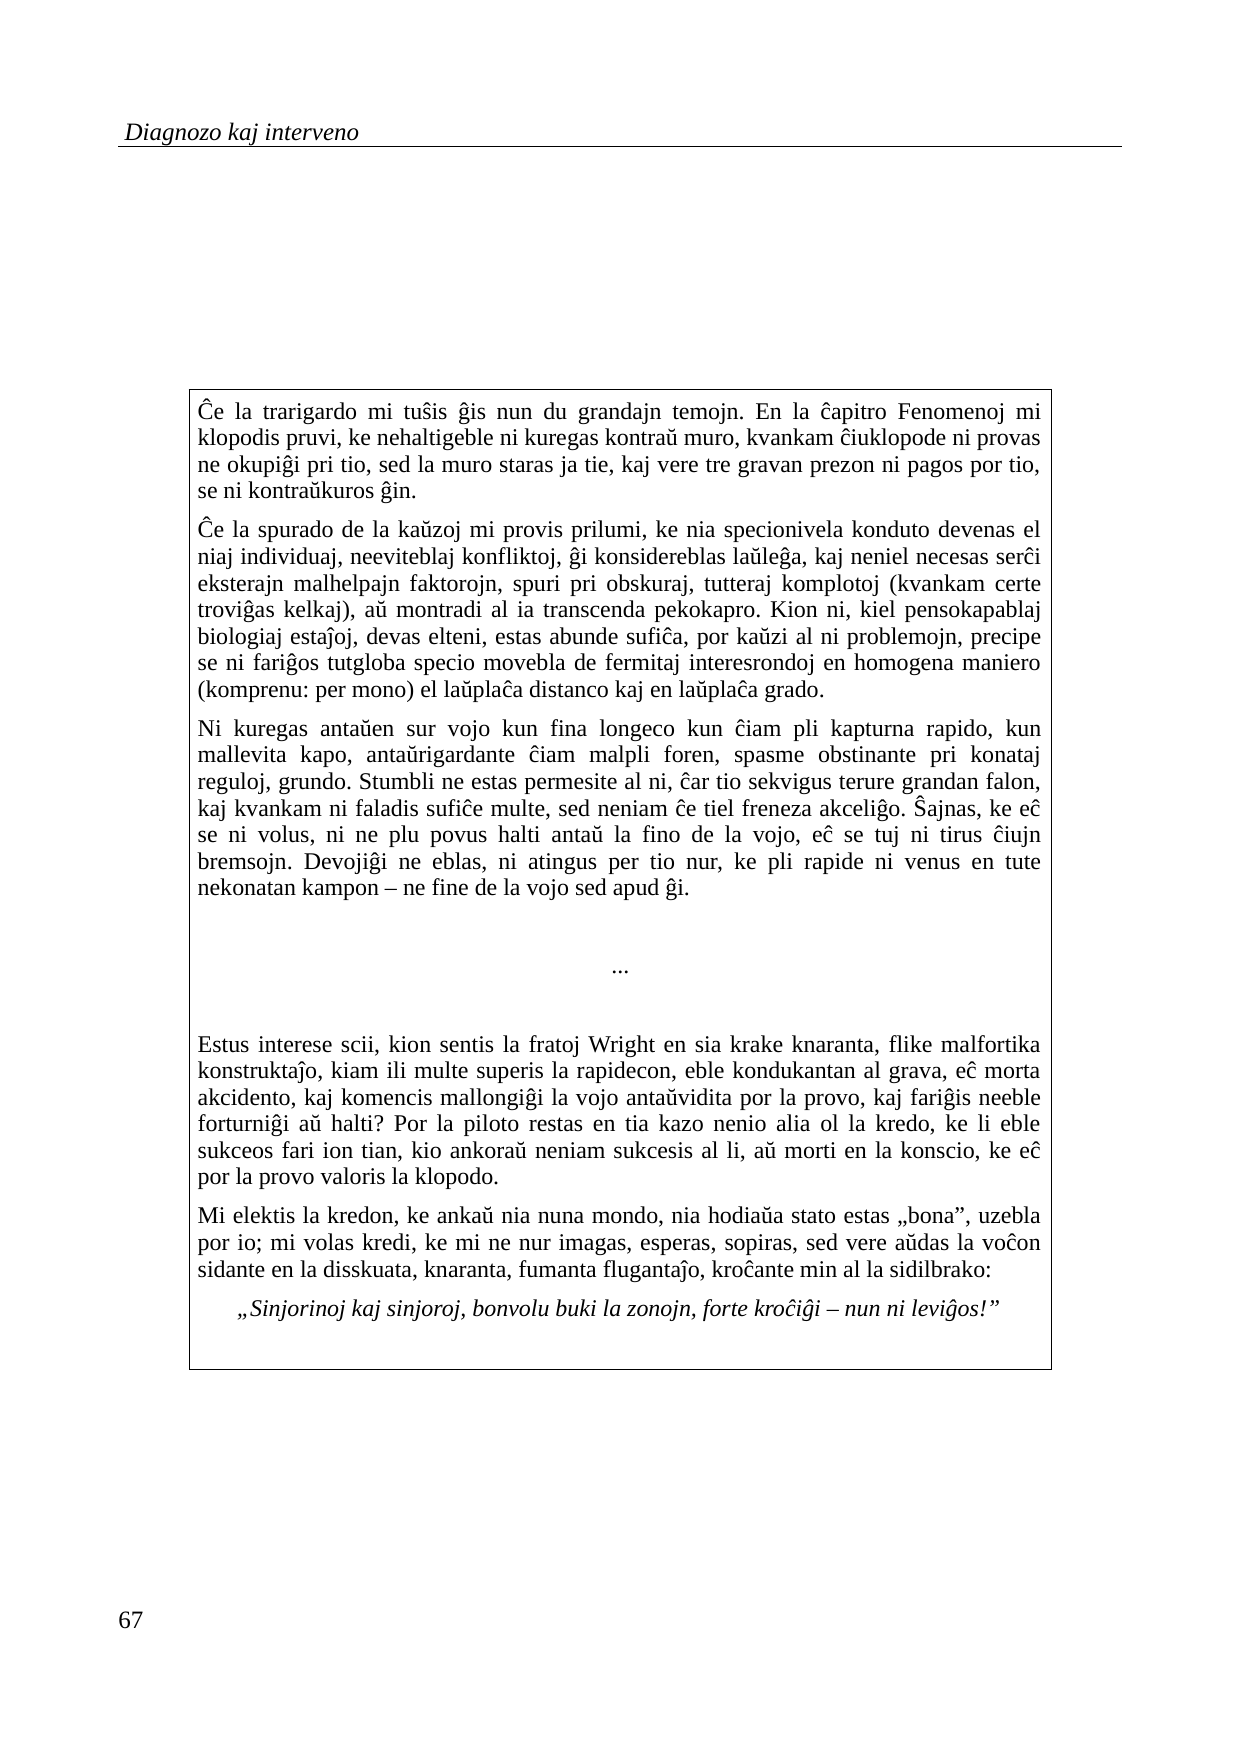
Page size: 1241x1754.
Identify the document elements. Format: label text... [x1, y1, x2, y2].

text Estus interese scii, kion sentis la fratoj Wright en sia krake knaranta, flike malfortika konstruktaĵo, kiam ili multe superis la rapidecon, eble kondukantan al grava, eĉ morta akcidento, kaj komencis mallongiĝi la vojo antaŭvidita por la provo, kaj fariĝis neeble forturniĝi aŭ halti? Por la piloto restas en tia kazo nenio alia ol la kredo, ke li eble sukceos fari ion tian, kio ankoraŭ neniam sukcesis al li, aŭ morti en la konscio, ke eĉ por la provo valoris la klopodo. [197, 1031, 1043, 1190]
text ... [197, 952, 1043, 979]
text Ĉe la spurado de la kaŭzoj mi provis prilumi, ke nia specionivela konduto devenas el niaj individuaj, neeviteblaj konfliktoj, ĝi konsidereblas laŭleĝa, kaj neniel necesas serĉi eksterajn malhelpajn faktorojn, spuri pri obskuraj, tutteraj komplotoj (kvankam certe troviĝas kelkaj), aŭ montradi al ia transcenda pekokapro. Kion ni, kiel pensokapablaj biologiaj estaĵoj, devas elteni, estas abunde sufiĉa, por kaŭzi al ni problemojn, precipe se ni fariĝos tutgloba specio movebla de fermitaj interesrondoj en homogena maniero (komprenu: per mono) el laŭplaĉa distanco kaj en laŭplaĉa grado. [197, 517, 1043, 702]
text Ni kuregas antaŭen sur vojo kun fina longeco kun ĉiam pli kapturna rapido, kun mallevita kapo, antaŭrigardante ĉiam malpli foren, spasme obstinante pri konataj reguloj, grundo. Stumbli ne estas permesite al ni, ĉar tio sekvigus terure grandan falon, kaj kvankam ni faladis sufiĉe multe, sed neniam ĉe tiel freneza akceliĝo. Ŝajnas, ke eĉ se ni volus, ni ne plu povus halti antaŭ la fino de la vojo, eĉ se tuj ni tirus ĉiujn bremsojn. Devojiĝi ne eblas, ni atingus per tio nur, ke pli rapide ni venus en tute nekonatan kampon – ne fine de la vojo sed apud ĝi. [197, 715, 1043, 901]
text „Sinjorinoj kaj sinjoroj, bonvolu buki la zonojn, forte kroĉiĝi – nun ni leviĝos!” [197, 1295, 1043, 1321]
text Ĉe la trarigardo mi tuŝis ĝis nun du grandajn temojn. En la ĉapitro Fenomenoj mi klopodis pruvi, ke nehaltigeble ni kuregas kontraŭ muro, kvankam ĉiuklopode ni provas ne okupiĝi pri tio, sed la muro staras ja tie, kaj vere tre gravan prezon ni pagos por tio, se ni kontraŭkuros ĝin. [197, 398, 1043, 504]
text Mi elektis la kredon, ke ankaŭ nia nuna mondo, nia hodiaŭa stato estas „bona”, uzebla por io; mi volas kredi, ke mi ne nur imagas, esperas, sopiras, sed vere aŭdas la voĉon sidante en la disskuata, knaranta, fumanta flugantaĵo, kroĉante min al la sidilbrako: [197, 1202, 1043, 1282]
